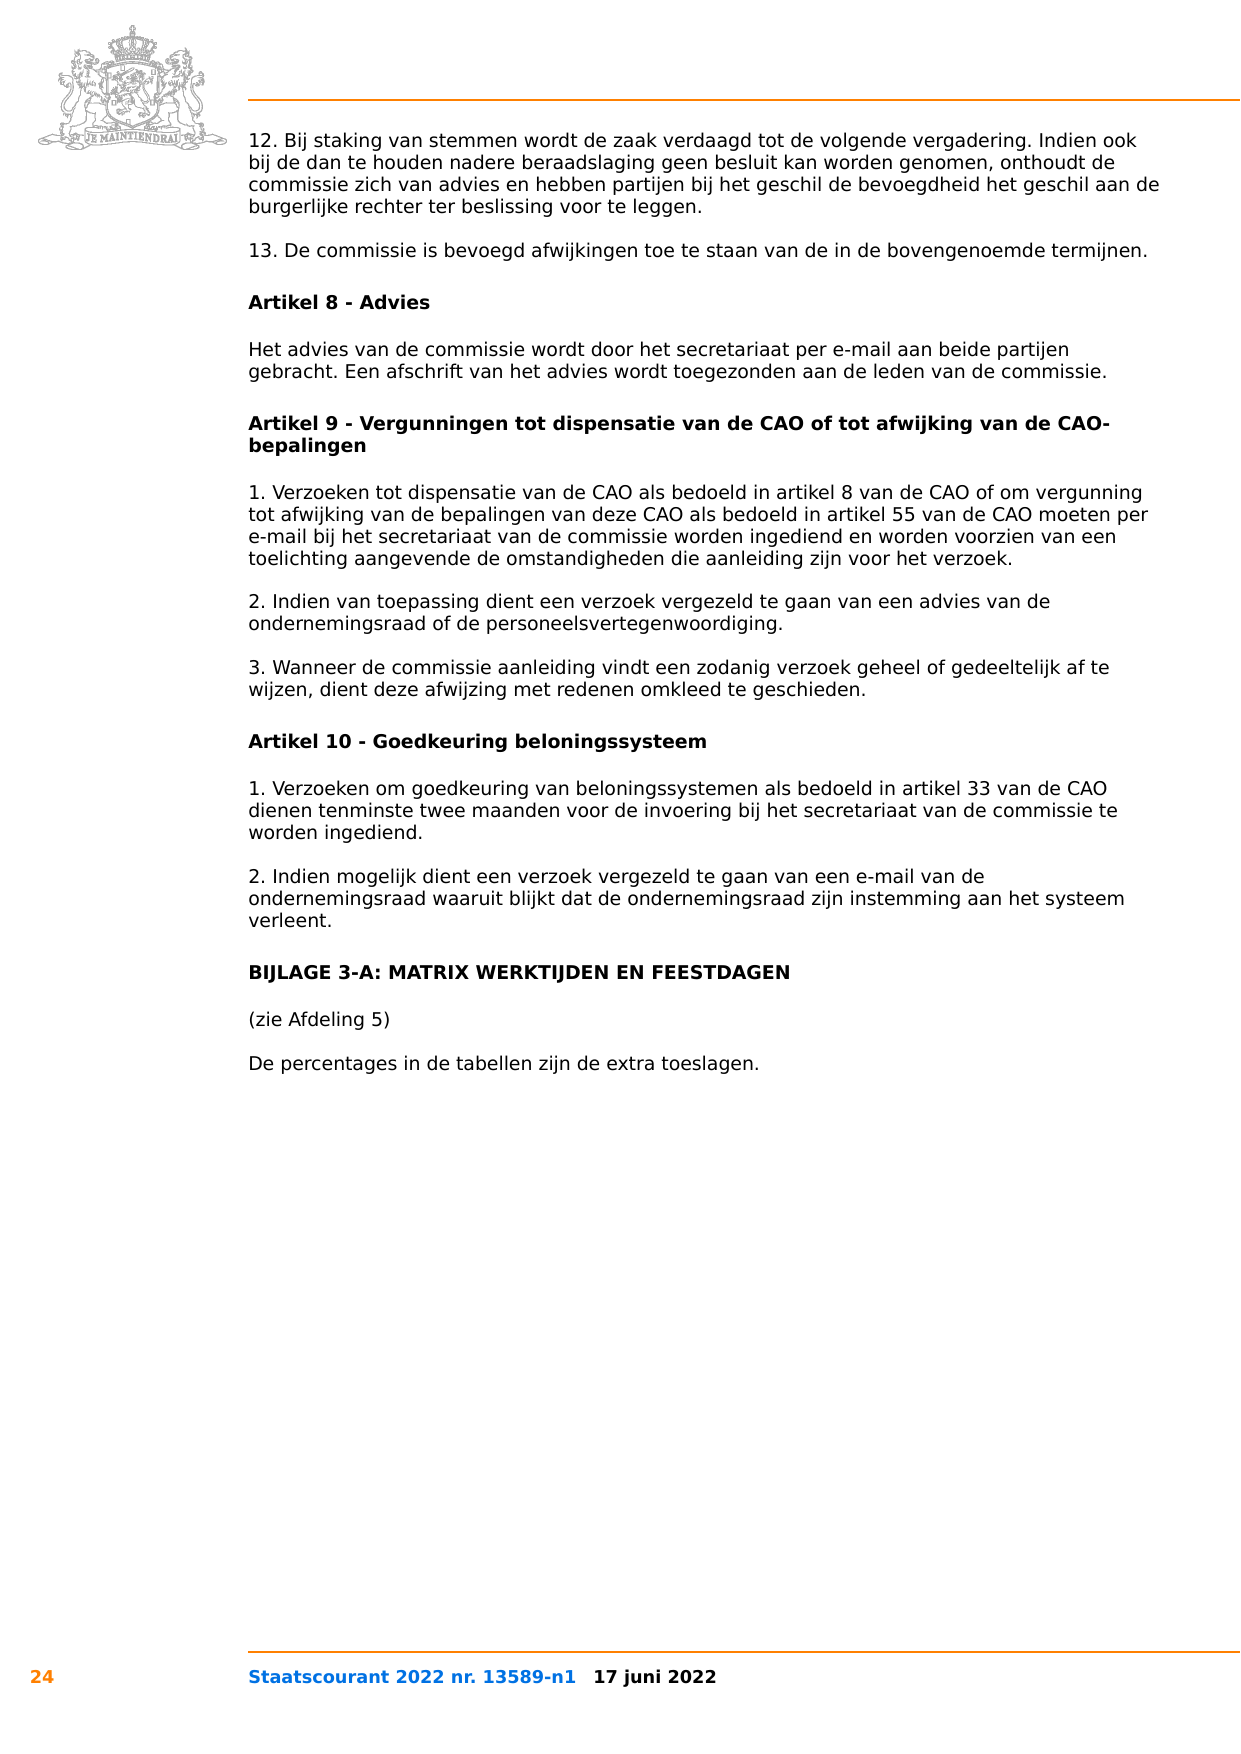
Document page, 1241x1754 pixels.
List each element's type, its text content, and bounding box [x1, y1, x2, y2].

subtitle Artikel 10 - Goedkeuring beloningssysteem [248, 731, 1163, 753]
picture [38, 25, 227, 150]
subtitle Artikel 8 - Advies [248, 292, 1163, 314]
text 2. Indien mogelijk dient een verzoek vergezeld te gaan van een e-mail van de ondernemingsraad waaruit blijkt dat de ondernemingsraad zijn instemming aan het systeem verleent. [248, 866, 1163, 932]
text (zie Afdeling 5) [248, 1009, 1163, 1031]
subtitle BIJLAGE 3-A: MATRIX WERKTIJDEN EN FEESTDAGEN [248, 962, 1163, 984]
text 3. Wanneer de commissie aanleiding vindt een zodanig verzoek geheel of gedeeltelijk af te wijzen, dient deze afwijzing met redenen omkleed te geschieden. [248, 657, 1163, 701]
text Het advies van de commissie wordt door het secretariaat per e-mail aan beide partijen gebracht. Een afschrift van het advies wordt toegezonden aan de leden van de commissie. [248, 339, 1163, 383]
text 1. Verzoeken tot dispensatie van de CAO als bedoeld in artikel 8 van de CAO of om vergunning tot afwijking van de bepalingen van deze CAO als bedoeld in artikel 55 van de CAO moeten per e-mail bij het secretariaat van de commissie worden ingediend en worden voorzien van een toelichting aangevende de omstandigheden die aanleiding zijn voor het verzoek. [248, 482, 1163, 569]
text 2. Indien van toepassing dient een verzoek vergezeld te gaan van een advies van de ondernemingsraad of de personeelsvertegenwoordiging. [248, 591, 1163, 635]
text 12. Bij staking van stemmen wordt de zaak verdaagd tot de volgende vergadering. Indien ook bij de dan te houden nadere beraadslaging geen besluit kan worden genomen, onthoudt de commissie zich van advies en hebben partijen bij het geschil de bevoegdheid het geschil aan de burgerlijke rechter ter beslissing voor te leggen. [248, 130, 1163, 218]
text De percentages in de tabellen zijn de extra toeslagen. [248, 1053, 1163, 1075]
subtitle Artikel 9 - Vergunningen tot dispensatie van de CAO of tot afwijking van de CAO-bepalingen [248, 413, 1163, 457]
text 1. Verzoeken om goedkeuring van beloningssystemen als bedoeld in artikel 33 van de CAO dienen tenminste twee maanden voor de invoering bij het secretariaat van de commissie te worden ingediend. [248, 778, 1163, 844]
text 13. De commissie is bevoegd afwijkingen toe te staan van de in de bovengenoemde termijnen. [248, 240, 1163, 262]
